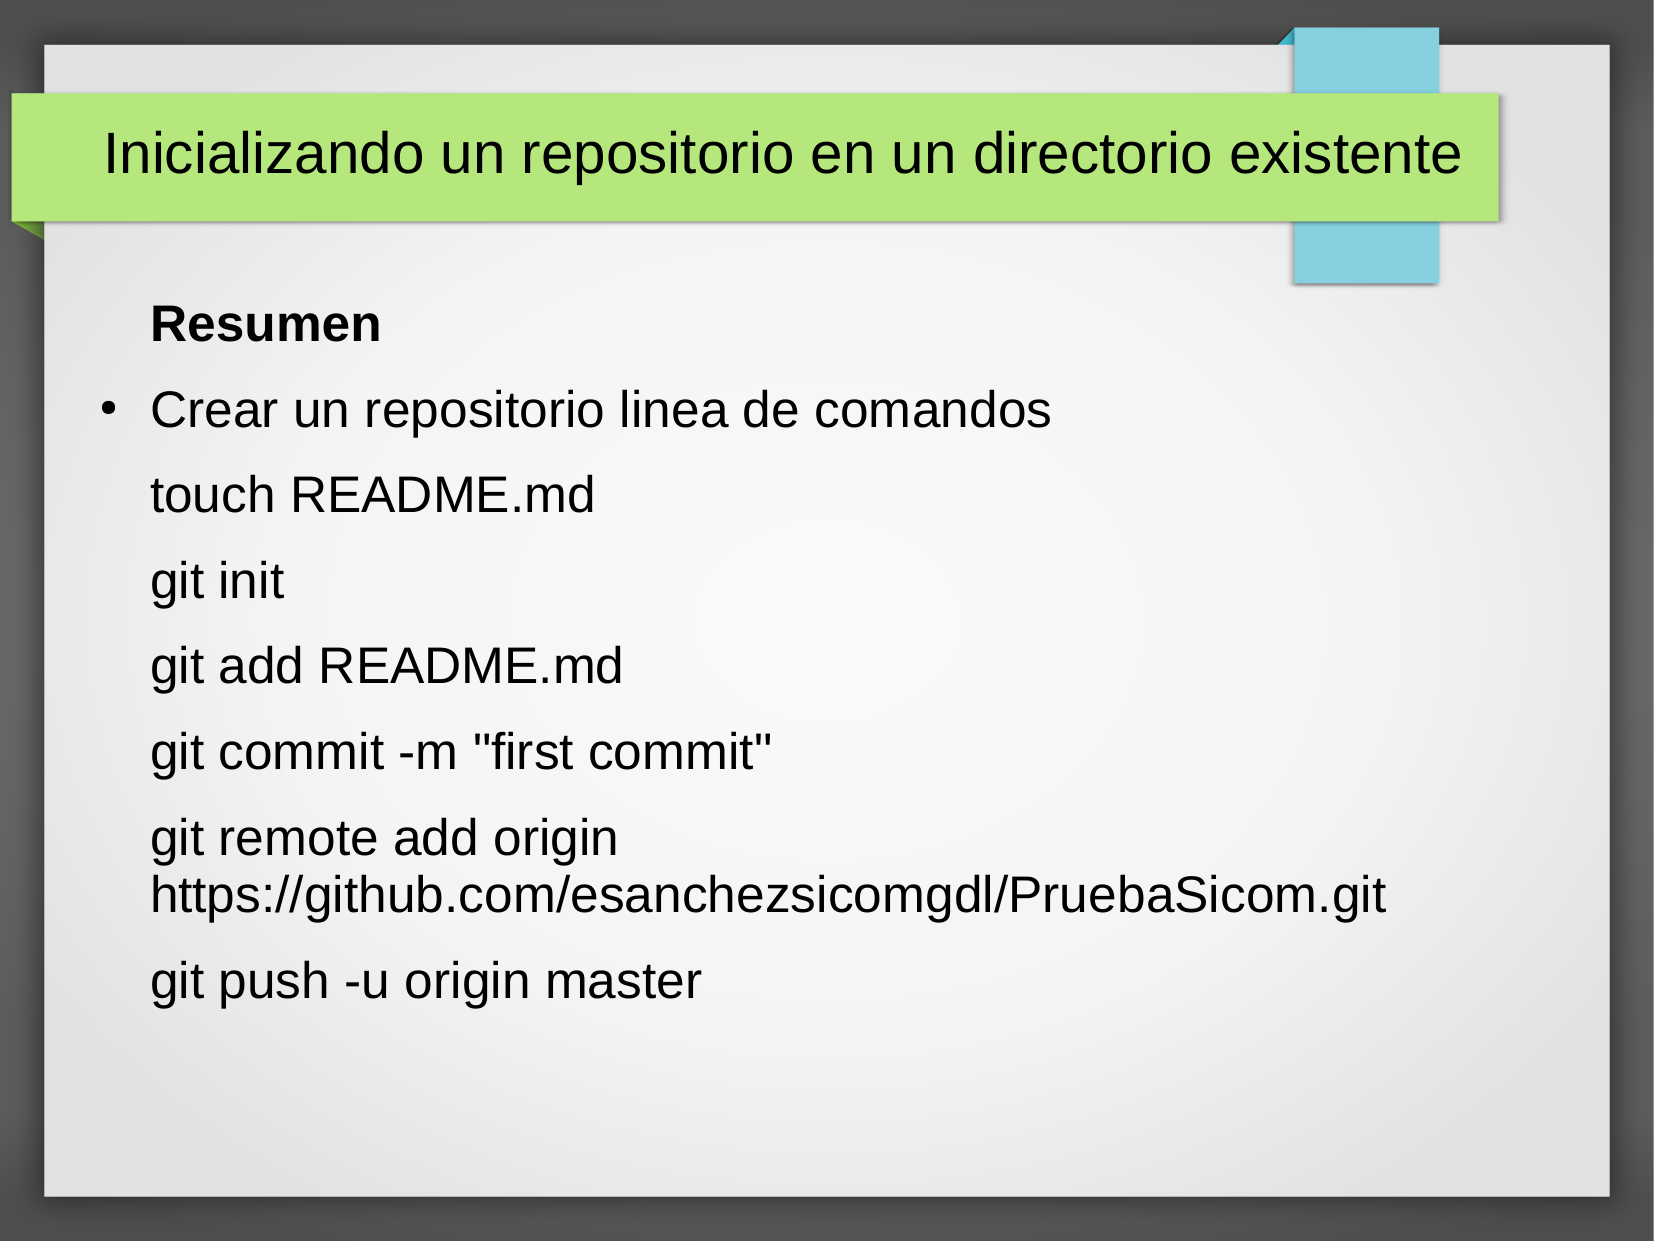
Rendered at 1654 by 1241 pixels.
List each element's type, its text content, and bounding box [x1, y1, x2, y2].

picture [0, 0, 1654, 1241]
title Inicializando un repositorio en un directorio existente [82, 88, 1506, 219]
list Resumen Crear un repositorio linea de comandos touch README.md git init git add README.md git commit -m "first commit" git remote add origin https://github.com/esanchezsicomgdl/PruebaSicom.git git push -u origin master [82, 295, 1571, 1015]
